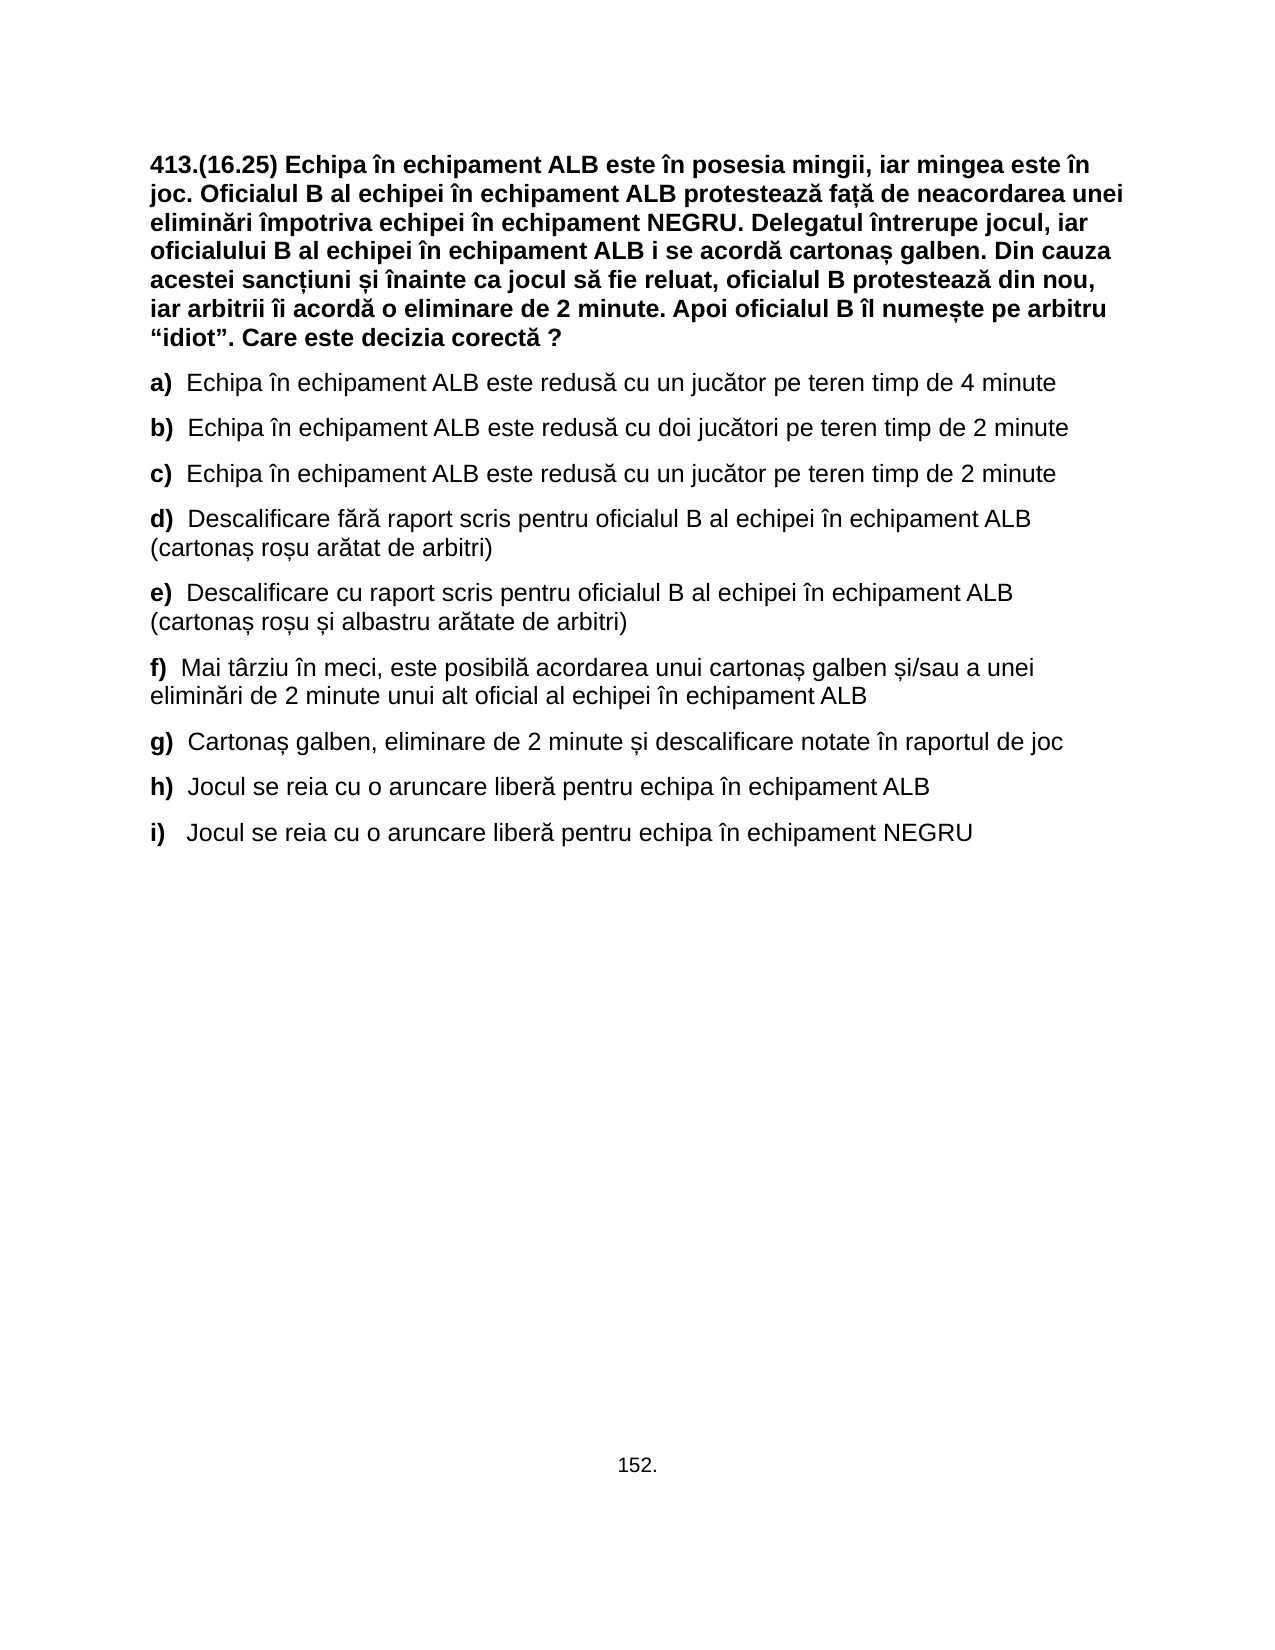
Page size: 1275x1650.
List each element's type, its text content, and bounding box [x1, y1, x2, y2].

text 152. [150, 1453, 1125, 1477]
text h) Jocul se reia cu o aruncare liberă pentru echipa în echipament ALB [150, 772, 1125, 801]
text c) Echipa în echipament ALB este redusă cu un jucător pe teren timp de 2 minute [150, 459, 1125, 487]
text g) Cartonaș galben, eliminare de 2 minute și descalificare notate în raportul de joc [150, 727, 1125, 755]
text f) Mai târziu în meci, este posibilă acordarea unui cartonaș galben și/sau a unei eliminări de 2 minute unui alt oficial al echipei în echipament ALB [150, 652, 1125, 710]
text a) Echipa în echipament ALB este redusă cu un jucător pe teren timp de 4 minute [150, 368, 1125, 397]
text 413.(16.25) Echipa în echipament ALB este în posesia mingii, iar mingea este în joc. Oficialul B al echipei în echipament ALB protestează față de neacordarea unei eliminări împotriva echipei în echipament NEGRU. Delegatul întrerupe jocul, iar oficialului B al echipei în echipament ALB i se acordă cartonaș galben. Din cauza acestei sancțiuni și înainte ca jocul să fie reluat, oficialul B protestează din nou, iar arbitrii îi acordă o eliminare de 2 minute. Apoi oficialul B îl numește pe arbitru “idiot”. Care este decizia corectă ? [150, 150, 1125, 351]
text b) Echipa în echipament ALB este redusă cu doi jucători pe teren timp de 2 minute [150, 413, 1125, 442]
text e) Descalificare cu raport scris pentru oficialul B al echipei în echipament ALB (cartonaș roșu și albastru arătate de arbitri) [150, 578, 1125, 636]
text d) Descalificare fără raport scris pentru oficialul B al echipei în echipament ALB (cartonaș roșu arătat de arbitri) [150, 504, 1125, 562]
text i) Jocul se reia cu o aruncare liberă pentru echipa în echipament NEGRU [150, 817, 1125, 846]
